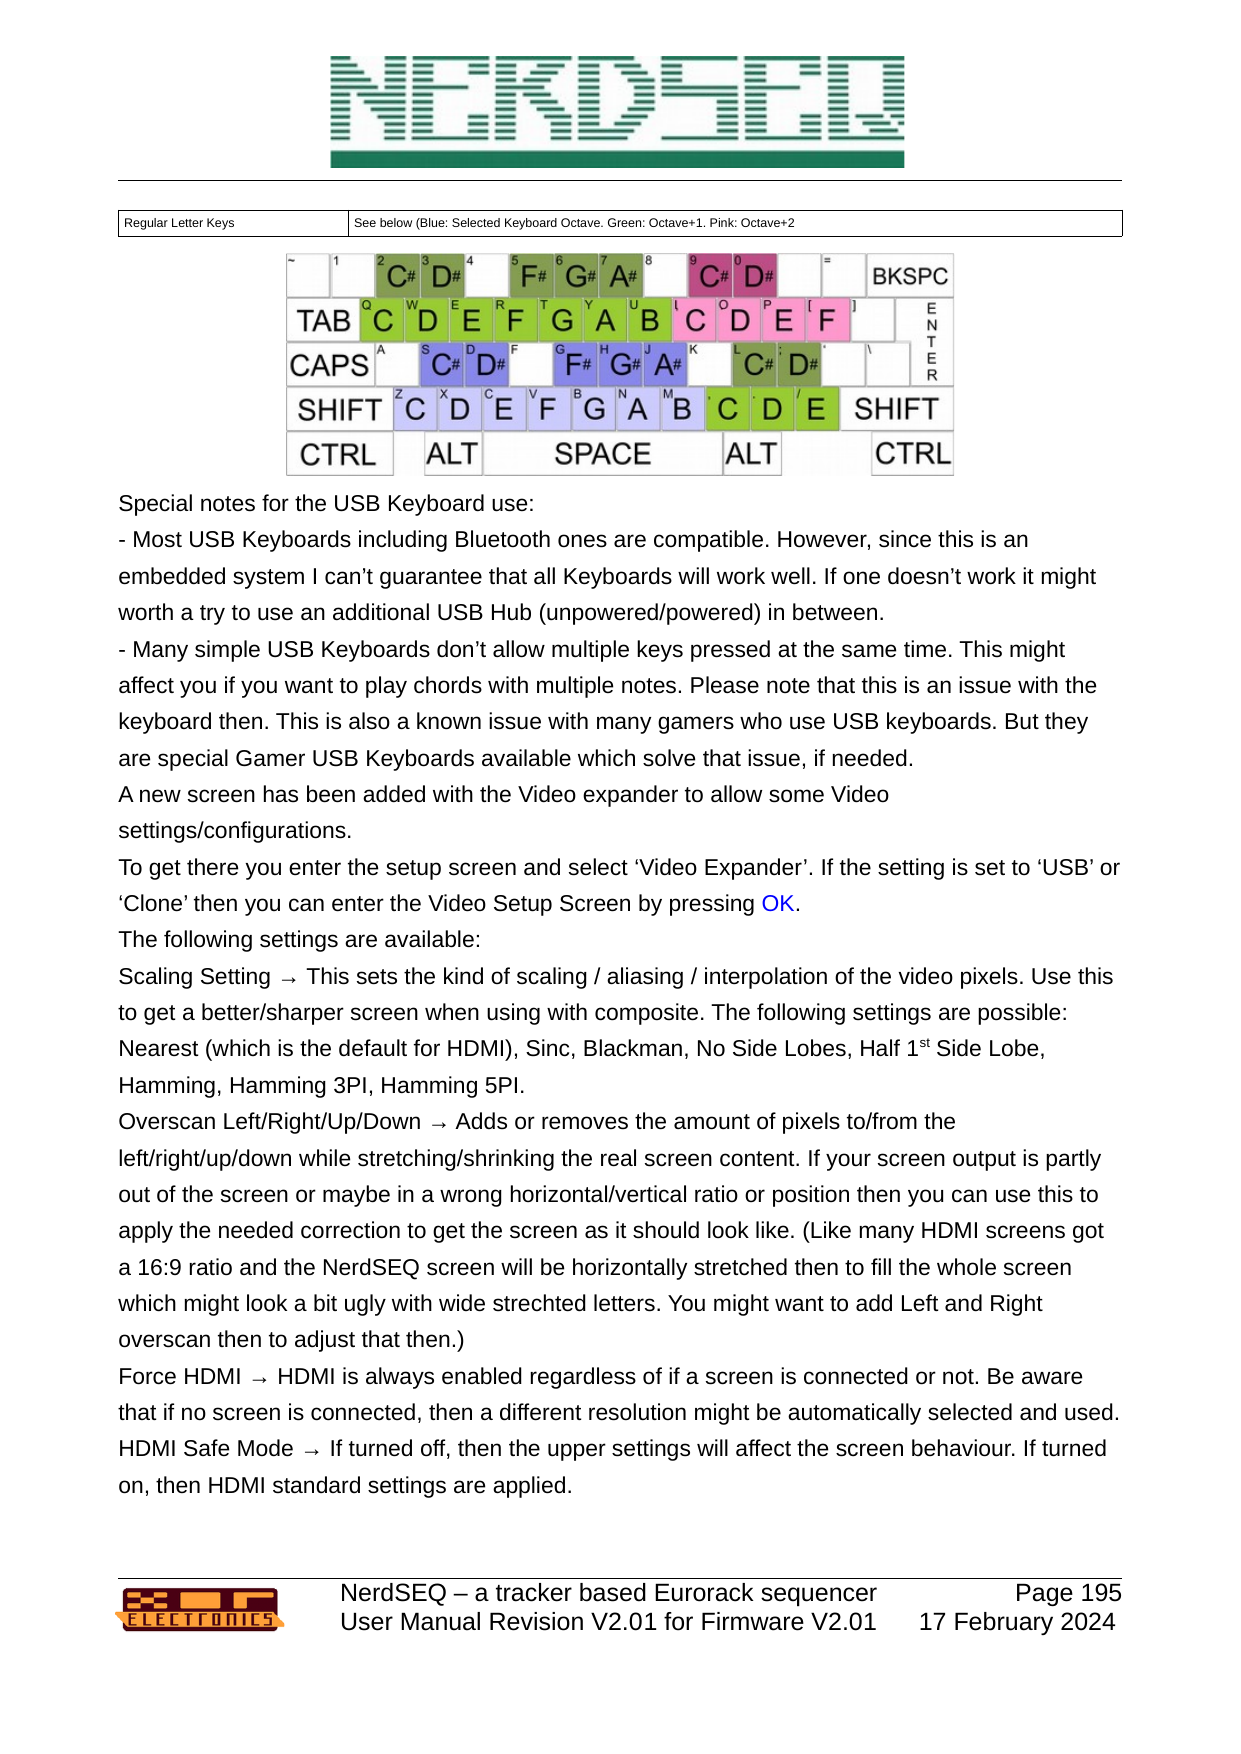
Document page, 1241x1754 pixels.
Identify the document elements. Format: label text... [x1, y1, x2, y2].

table_cell Regular Letter Keys [119, 211, 348, 236]
picture [286, 253, 955, 476]
text Special notes for the USB Keyboard use: [118, 490, 1122, 516]
text Force HDMI → HDMI is always enabled regardless of if a screen is connected or not. Be aware that if no screen is connected, then a different resolution might be automatically selected and used. [118, 1363, 1122, 1425]
text The following settings are available: [118, 926, 1122, 953]
text Overscan Left/Right/Up/Down → Adds or removes the amount of pixels to/from the left/right/up/down while stretching/shrinking the real screen content. If your screen output is partly out of the screen or maybe in a wrong horizontal/vertical ratio or position then you can use this to apply the needed correction to get the screen as it should look like. (Like many HDMI screens got a 16:9 ratio and the NerdSEQ screen will be horizontally stretched then to fill the whole screen which might look a bit ugly with wide strechted letters. You might want to add Left and Right overscan then to adjust that then.) [118, 1108, 1122, 1353]
text Scaling Setting → This sets the kind of scaling / aliasing / interpolation of the video pixels. Use this to get a better/sharper screen when using with composite. The following settings are possible: Nearest (which is the default for HDMI), Sinc, Blackman, No Side Lobes, Half 1st Side Lobe, Hamming, Hamming 3PI, Hamming 5PI. [118, 963, 1122, 1098]
text - Many simple USB Keyboards don’t allow multiple keys pressed at the same time. This might affect you if you want to play chords with multiple notes. Please note that this is an issue with the keyboard then. This is also a known issue with many gamers who use USB keyboards. But they are special Gamer USB Keyboards available which solve that issue, if needed. [118, 636, 1122, 771]
picture [330, 56, 905, 168]
text A new screen has been added with the Video expander to allow some Video settings/configurations. [118, 781, 1122, 844]
picture [115, 1584, 285, 1634]
table_cell See below (Blue: Selected Keyboard Octave. Green: Octave+1. Pink: Octave+2 [349, 211, 1122, 236]
text HDMI Safe Mode → If turned off, then the upper settings will affect the screen behaviour. If turned on, then HDMI standard settings are applied. [118, 1435, 1122, 1498]
text To get there you enter the setup screen and select ‘Video Expander’. If the setting is set to ‘USB’ or ‘Clone’ then you can enter the Video Setup Screen by pressing OK. [118, 854, 1122, 916]
text - Most USB Keyboards including Bluetooth ones are compatible. However, since this is an embedded system I can’t guarantee that all Keyboards will work well. If one doesn’t work it might worth a try to use an additional USB Hub (unpowered/powered) in between. [118, 526, 1122, 626]
